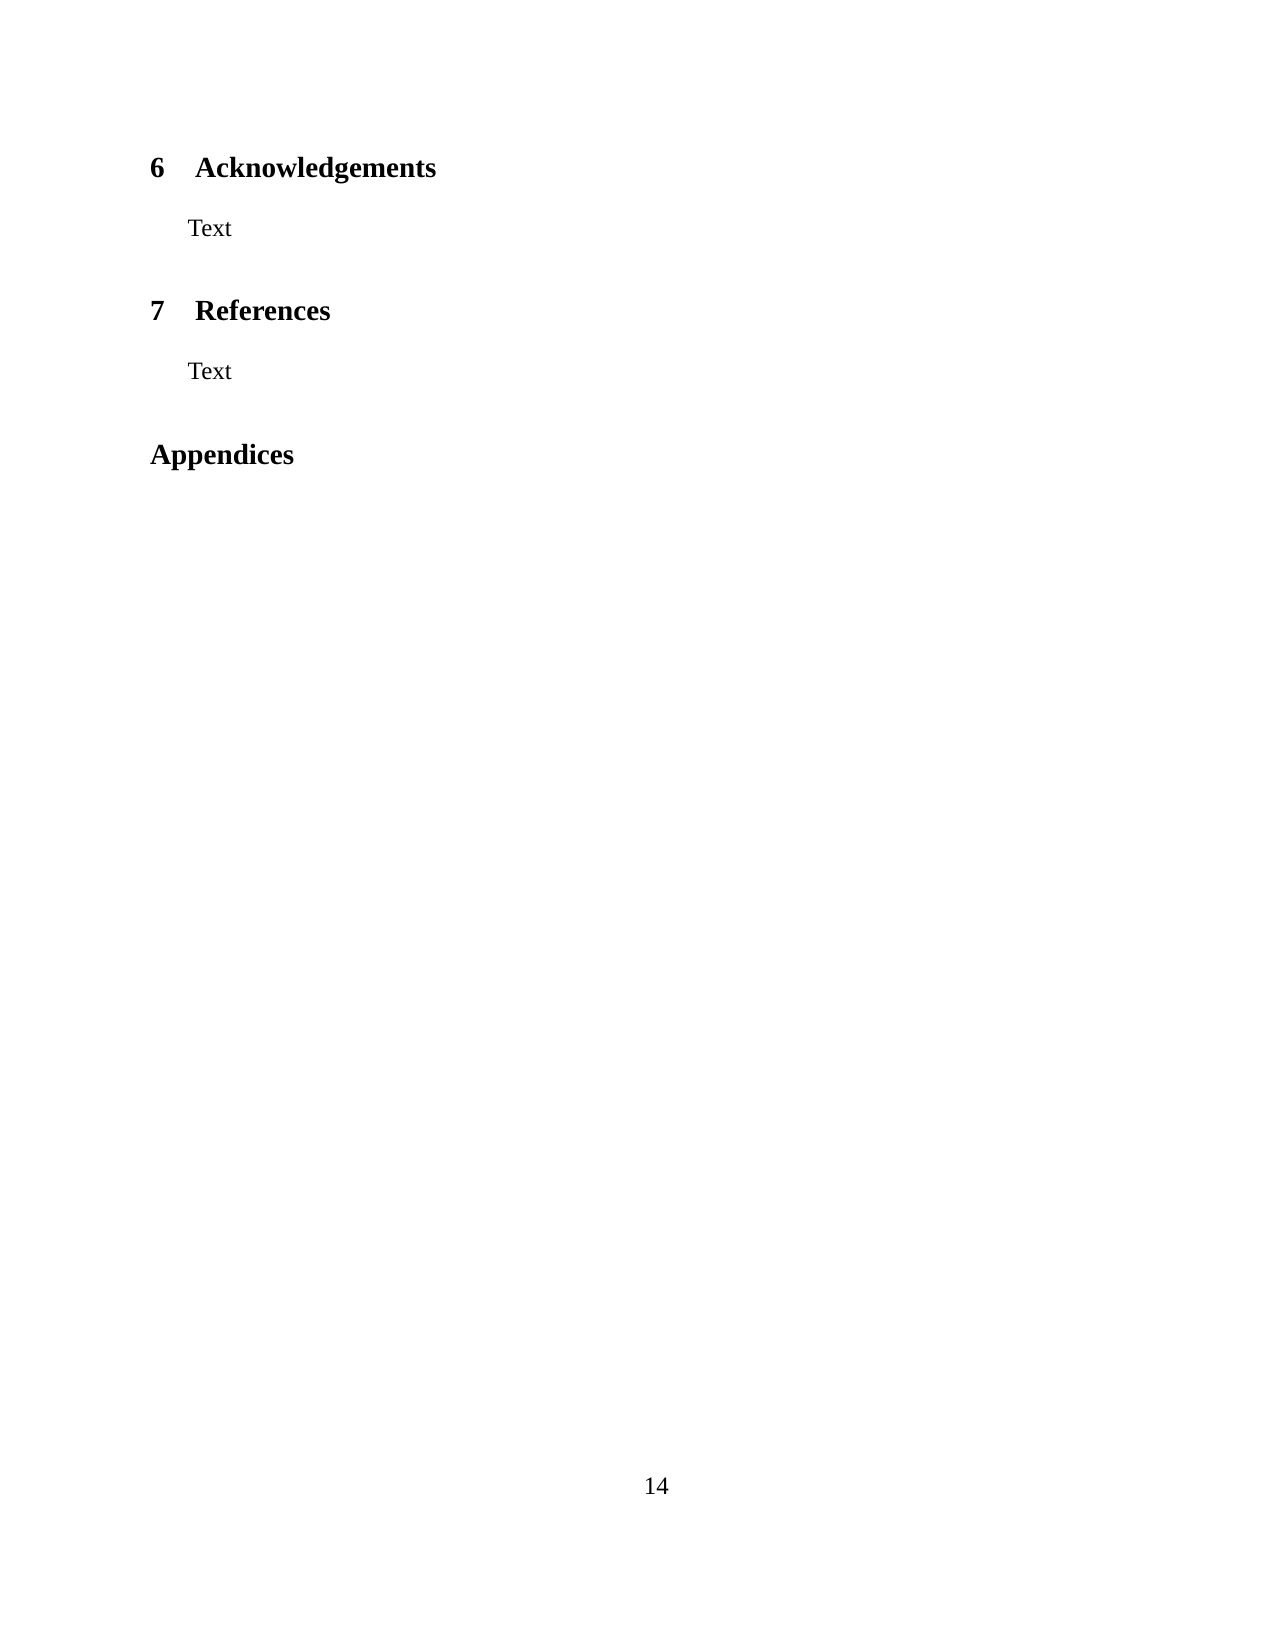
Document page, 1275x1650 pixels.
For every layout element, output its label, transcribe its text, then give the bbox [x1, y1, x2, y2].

text Text [150, 356, 1125, 385]
subtitle Acknowledgements [150, 150, 1125, 183]
text Text [150, 213, 1125, 242]
subtitle Appendices [150, 437, 1125, 470]
subtitle References [150, 293, 1125, 327]
